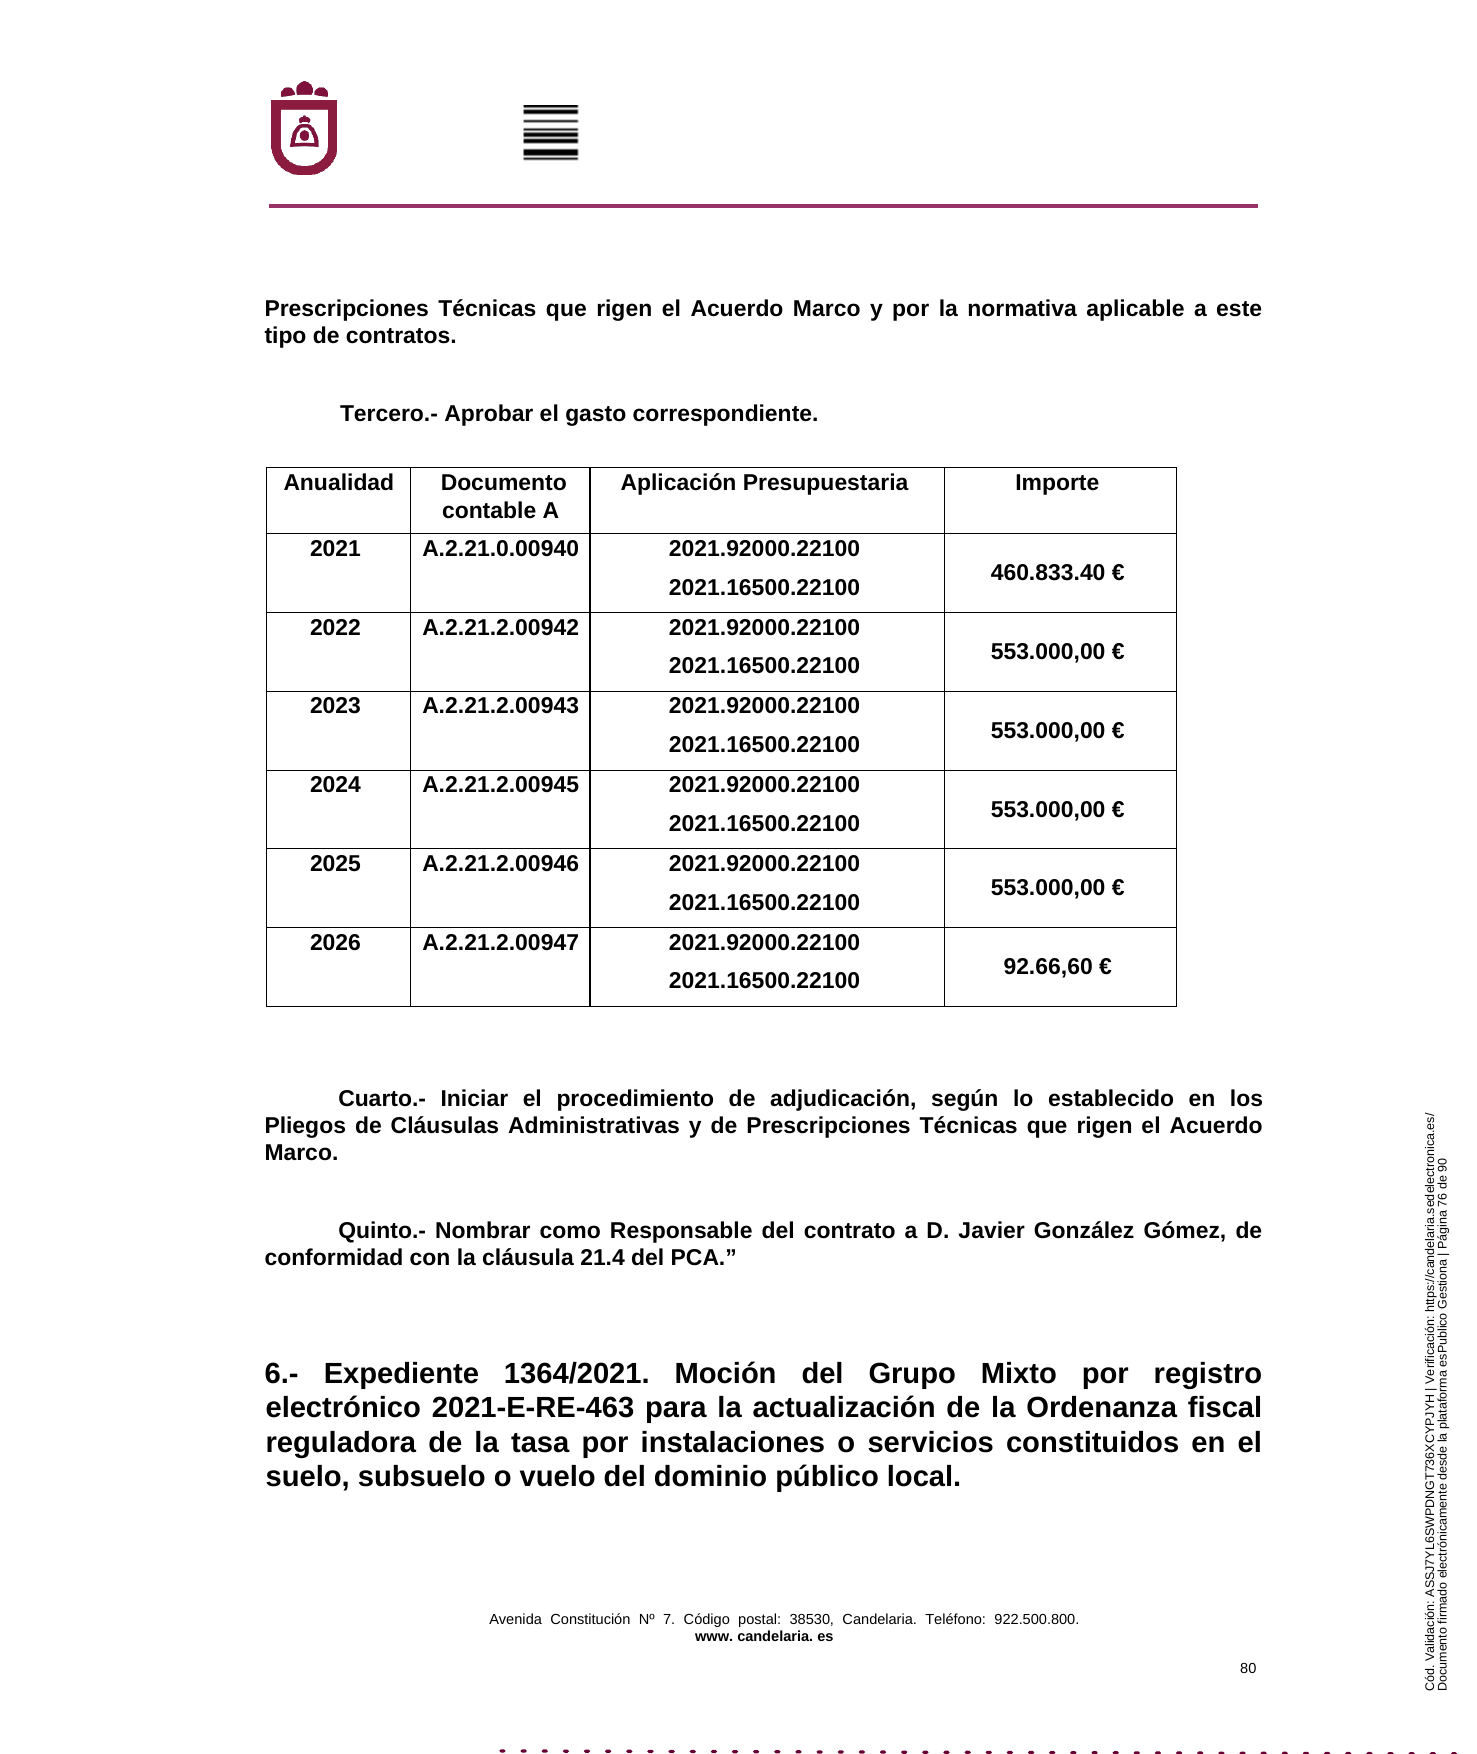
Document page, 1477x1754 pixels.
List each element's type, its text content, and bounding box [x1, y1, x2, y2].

table_cell A.2.21.2.00943 [411, 692, 589, 769]
text Prescripciones Técnicas que rigen el Acuerdo Marco y por la normativa aplicable a este tipo de contratos. [264, 295, 1264, 349]
table_cell 2026 [267, 928, 410, 1006]
table_cell 2022 [267, 613, 410, 691]
table_cell 2023 [267, 692, 410, 769]
text Tercero.- Aprobar el gasto correspondiente. [340, 400, 1264, 427]
table_cell 553.000,00 € [945, 692, 1176, 769]
table_cell 2021.92000.22100 2021.16500.22100 [591, 928, 944, 1006]
table_cell A.2.21.2.00946 [411, 849, 589, 927]
text 6.- Expediente 1364/2021. Moción del Grupo Mixto por registro electrónico 2021-E-RE-463 para la actualización de la Ordenanza fiscal reguladora de la tasa por instalaciones o servicios constituidos en el suelo, subsuelo o vuelo del dominio público local. [264, 1356, 1264, 1493]
table_cell 2021.92000.22100 2021.16500.22100 [591, 613, 944, 691]
table_cell 2021.92000.22100 2021.16500.22100 [591, 692, 944, 769]
table_cell 553.000,00 € [945, 771, 1176, 848]
table_cell 2021 [267, 534, 410, 612]
table_cell 553.000,00 € [945, 849, 1176, 927]
table_header Importe [945, 468, 1176, 533]
table_header Aplicación Presupuestaria [591, 468, 944, 533]
table_cell 553.000,00 € [945, 613, 1176, 691]
table_cell 92.66,60 € [945, 928, 1176, 1006]
text Quinto.- Nombrar como Responsable del contrato a D. Javier González Gómez, de conformidad con la cláusula 21.4 del PCA.” [264, 1217, 1264, 1270]
table_cell A.2.21.2.00947 [411, 928, 589, 1006]
table_cell 2025 [267, 849, 410, 927]
table_cell 2024 [267, 771, 410, 848]
table_cell 2021.92000.22100 2021.16500.22100 [591, 849, 944, 927]
table_cell 460.833.40 € [945, 534, 1176, 612]
table_header Documento contable A [411, 468, 589, 533]
table_cell A.2.21.2.00942 [411, 613, 589, 691]
table_cell 2021.92000.22100 2021.16500.22100 [591, 771, 944, 848]
table_header Anualidad [267, 468, 410, 533]
table_cell A.2.21.2.00945 [411, 771, 589, 848]
table_cell 2021.92000.22100 2021.16500.22100 [591, 534, 944, 612]
table_cell A.2.21.0.00940 [411, 534, 589, 612]
text Cuarto.- Iniciar el procedimiento de adjudicación, según lo establecido en los Pliegos de Cláusulas Administrativas y de Prescripciones Técnicas que rigen el Acuerdo Marco. [264, 1084, 1264, 1165]
